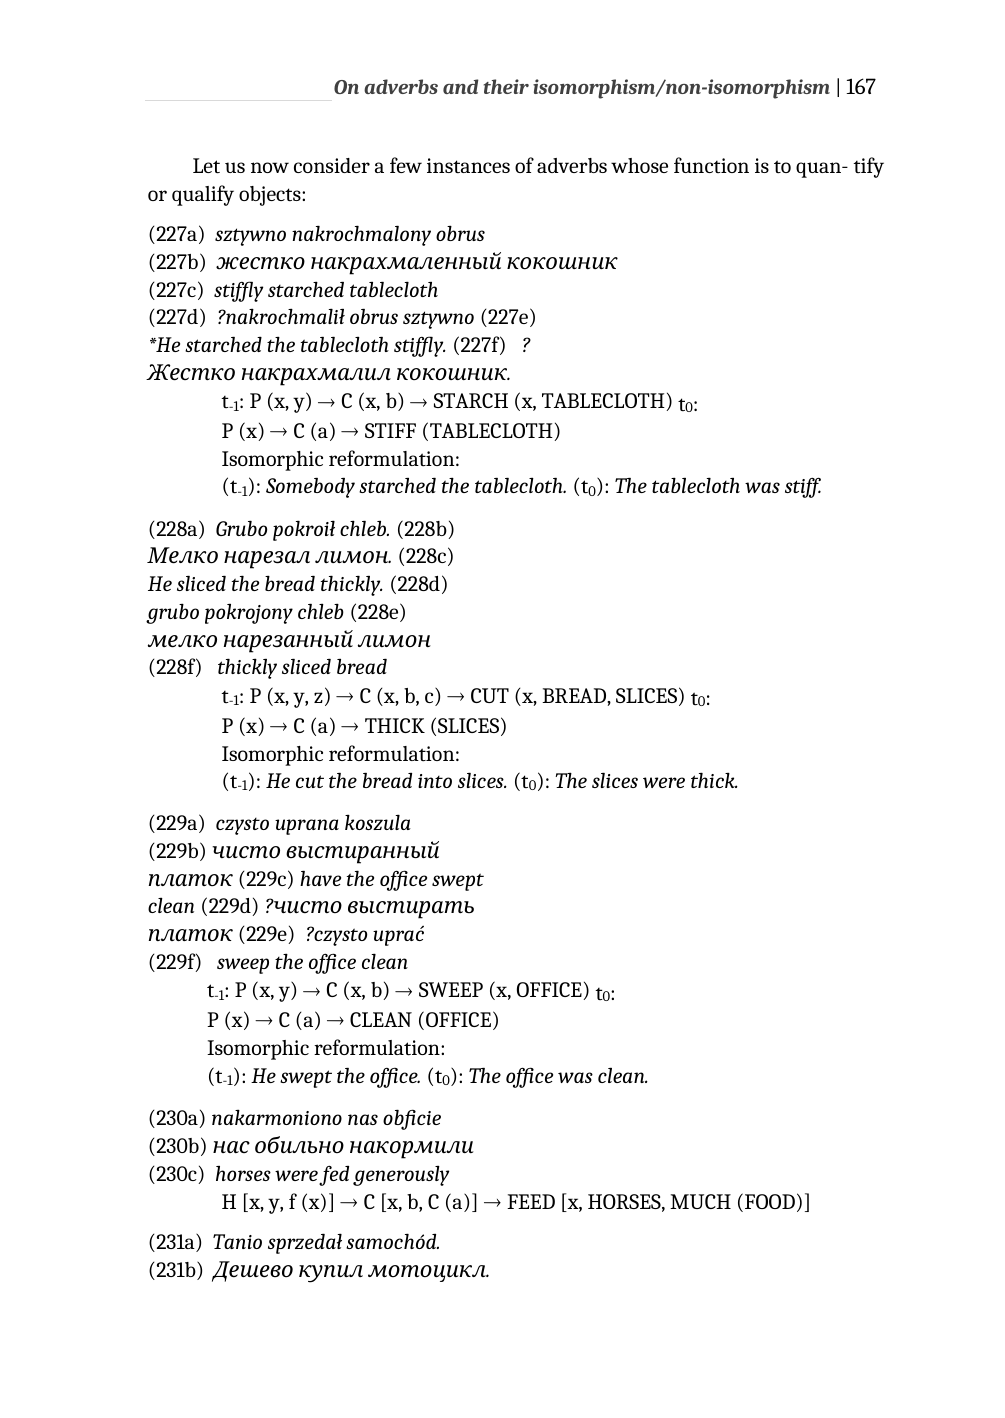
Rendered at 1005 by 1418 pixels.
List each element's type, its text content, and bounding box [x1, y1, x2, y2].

text (231b) Дешево купил мотоцикл. [148, 1258, 902, 1283]
text (229a) czysto uprana koszula [148, 811, 902, 836]
text (227b) жестко накрахмаленный кокошник [148, 250, 902, 275]
text (227a) sztywno nakrochmalony obrus [148, 222, 902, 247]
text H [x, y, f (x)]  C [x, b, C (a)]  FEED [x, HORSES, MUCH (FOOD)] [221, 1189, 902, 1215]
text (t-1): He cut the bread into slices. (t0): The slices were thick. [221, 769, 902, 796]
text Let us now consider a few instances of adverbs whose function is to quan- tify or qualify objects: [148, 154, 902, 207]
text Isomorphic reformulation: [207, 1035, 902, 1061]
text (231a) Tanio sprzedał samochód. [148, 1230, 902, 1255]
text (229f) sweep the office clean [148, 950, 902, 975]
text Isomorphic reformulation: [221, 741, 902, 766]
text (228a) Grubo pokroił chleb. (228b) Мелко нарезал лимон. (228c) He sliced the bread thickly. (228d) grubo pokrojony chleb (228e) мелко нарезанный лимон (228f) thickly sliced bread [148, 516, 470, 680]
text t-1: P (x, y)  C (x, b)  SWEEP (x, OFFICE) t0: P (x)  C (a)  CLEAN (OFFICE) [207, 977, 630, 1033]
text t-1: P (x, y, z)  C (x, b, c)  CUT (x, BREAD, SLICES) t0: P (x)  C (a)  THICK (SLICES) [221, 683, 719, 739]
text (t-1): He swept the office. (t0): The office was clean. [207, 1063, 902, 1091]
text Isomorphic reformulation: [221, 446, 902, 472]
text (230a) nakarmoniono nas obficie (230b) нас обильно накормили (230c) horses were fed generously [148, 1106, 494, 1186]
text (t-1): Somebody starched the tablecloth. (t0): The tablecloth was stiff. [221, 474, 902, 502]
text (227d) ?nakrochmalił obrus sztywno (227e) *He starched the tablecloth stiffly. (227f) ?Жестко накрахмалил кокошник. [148, 305, 550, 386]
text (229b) чисто выстиранный платок (229c) have the office swept clean (229d) ?чисто выстирать платок (229e) ?czysto uprać [148, 839, 517, 947]
text (227c) stiffly starched tablecloth [148, 277, 902, 303]
text t-1: P (x, y)  C (x, b)  STARCH (x, TABLECLOTH) t0: P (x)  C (a)  STIFF (TABLECLOTH) [221, 388, 716, 444]
